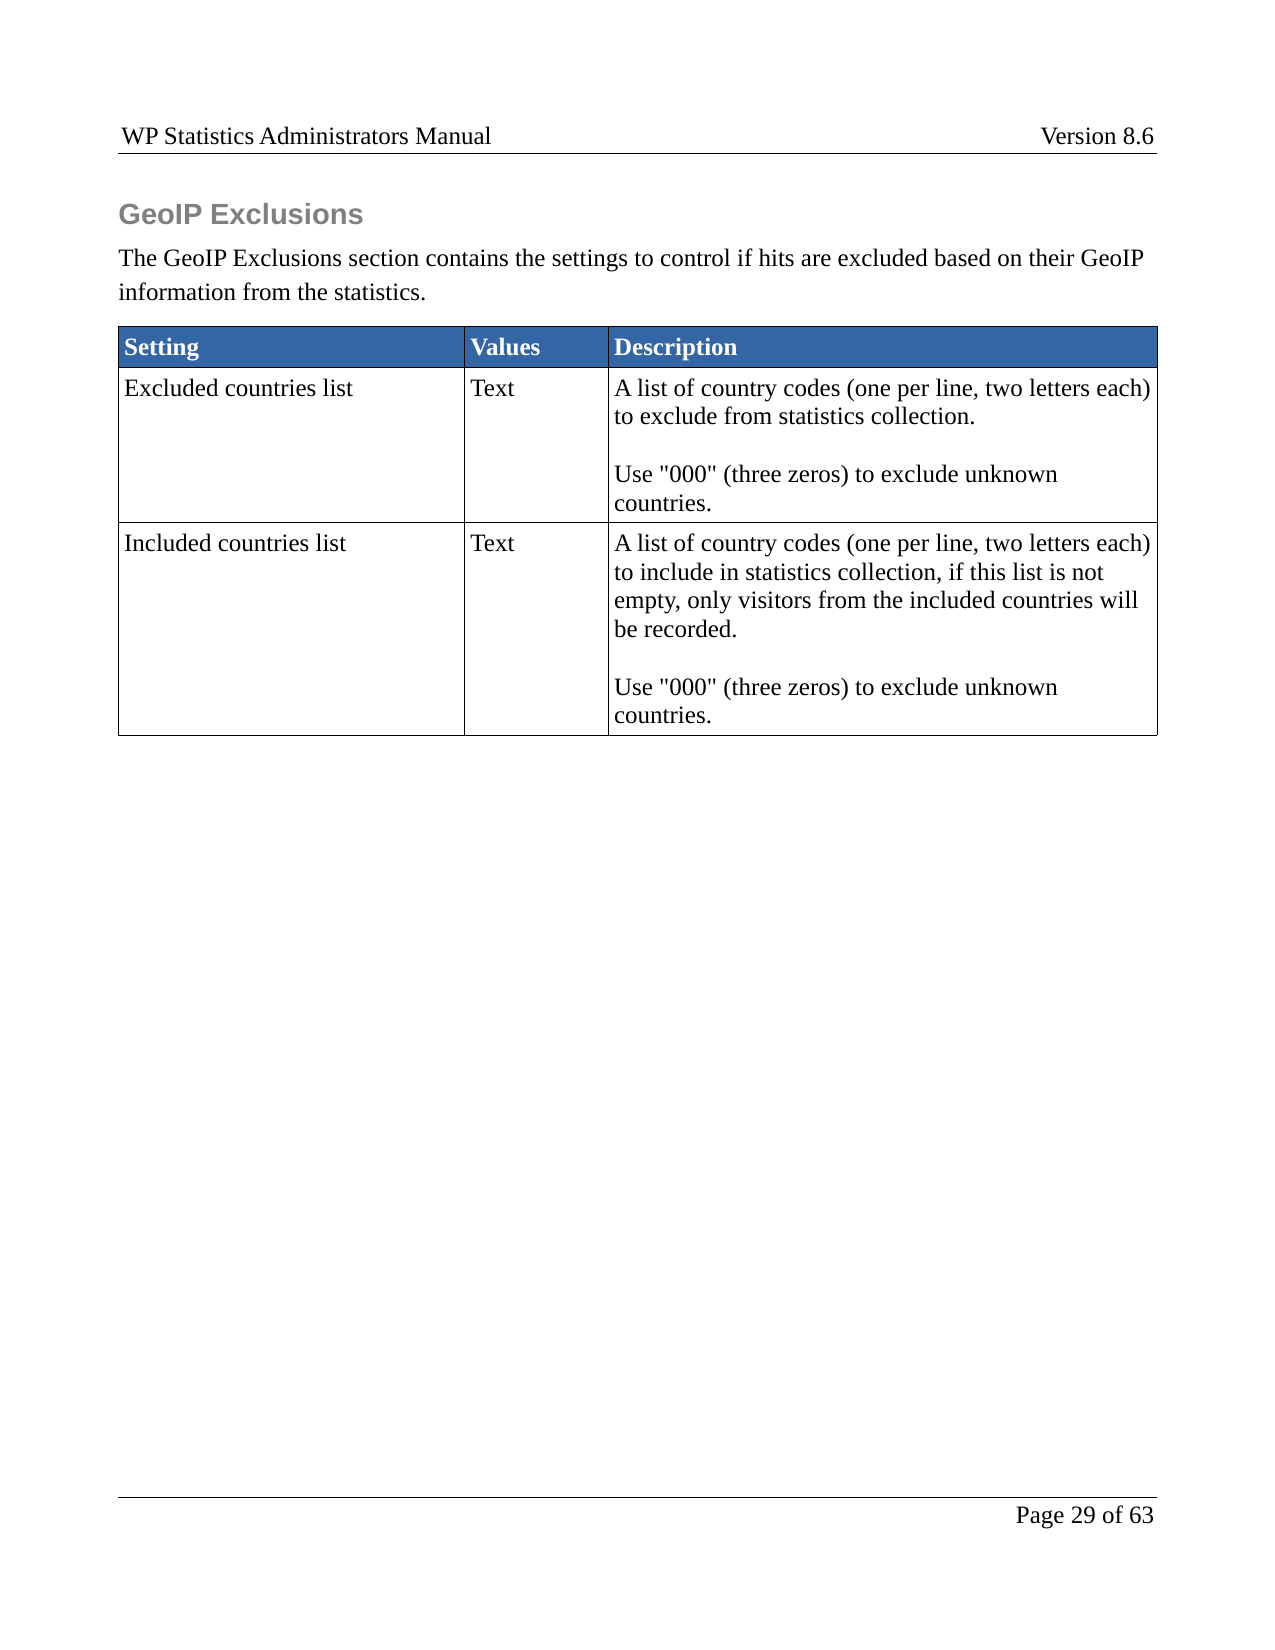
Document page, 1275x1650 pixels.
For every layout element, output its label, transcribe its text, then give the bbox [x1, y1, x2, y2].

table_cell Included countries list [119, 523, 464, 735]
subtitle GeoIP Exclusions [118, 197, 1157, 230]
table_header Values [465, 327, 608, 367]
table_cell Excluded countries list [119, 368, 464, 522]
table_cell A list of country codes (one per line, two letters each) to exclude from statistics collection. Use "000" (three zeros) to exclude unknown countries. [609, 368, 1157, 522]
table_cell Text [465, 368, 608, 522]
table_cell Text [465, 523, 608, 735]
table_header Description [609, 327, 1157, 367]
table_header Setting [119, 327, 464, 367]
table_cell A list of country codes (one per line, two letters each) to include in statistics collection, if this list is not empty, only visitors from the included countries will be recorded. Use "000" (three zeros) to exclude unknown countries. [609, 523, 1157, 735]
text The GeoIP Exclusions section contains the settings to control if hits are excluded based on their GeoIP information from the statistics. [118, 243, 1157, 306]
